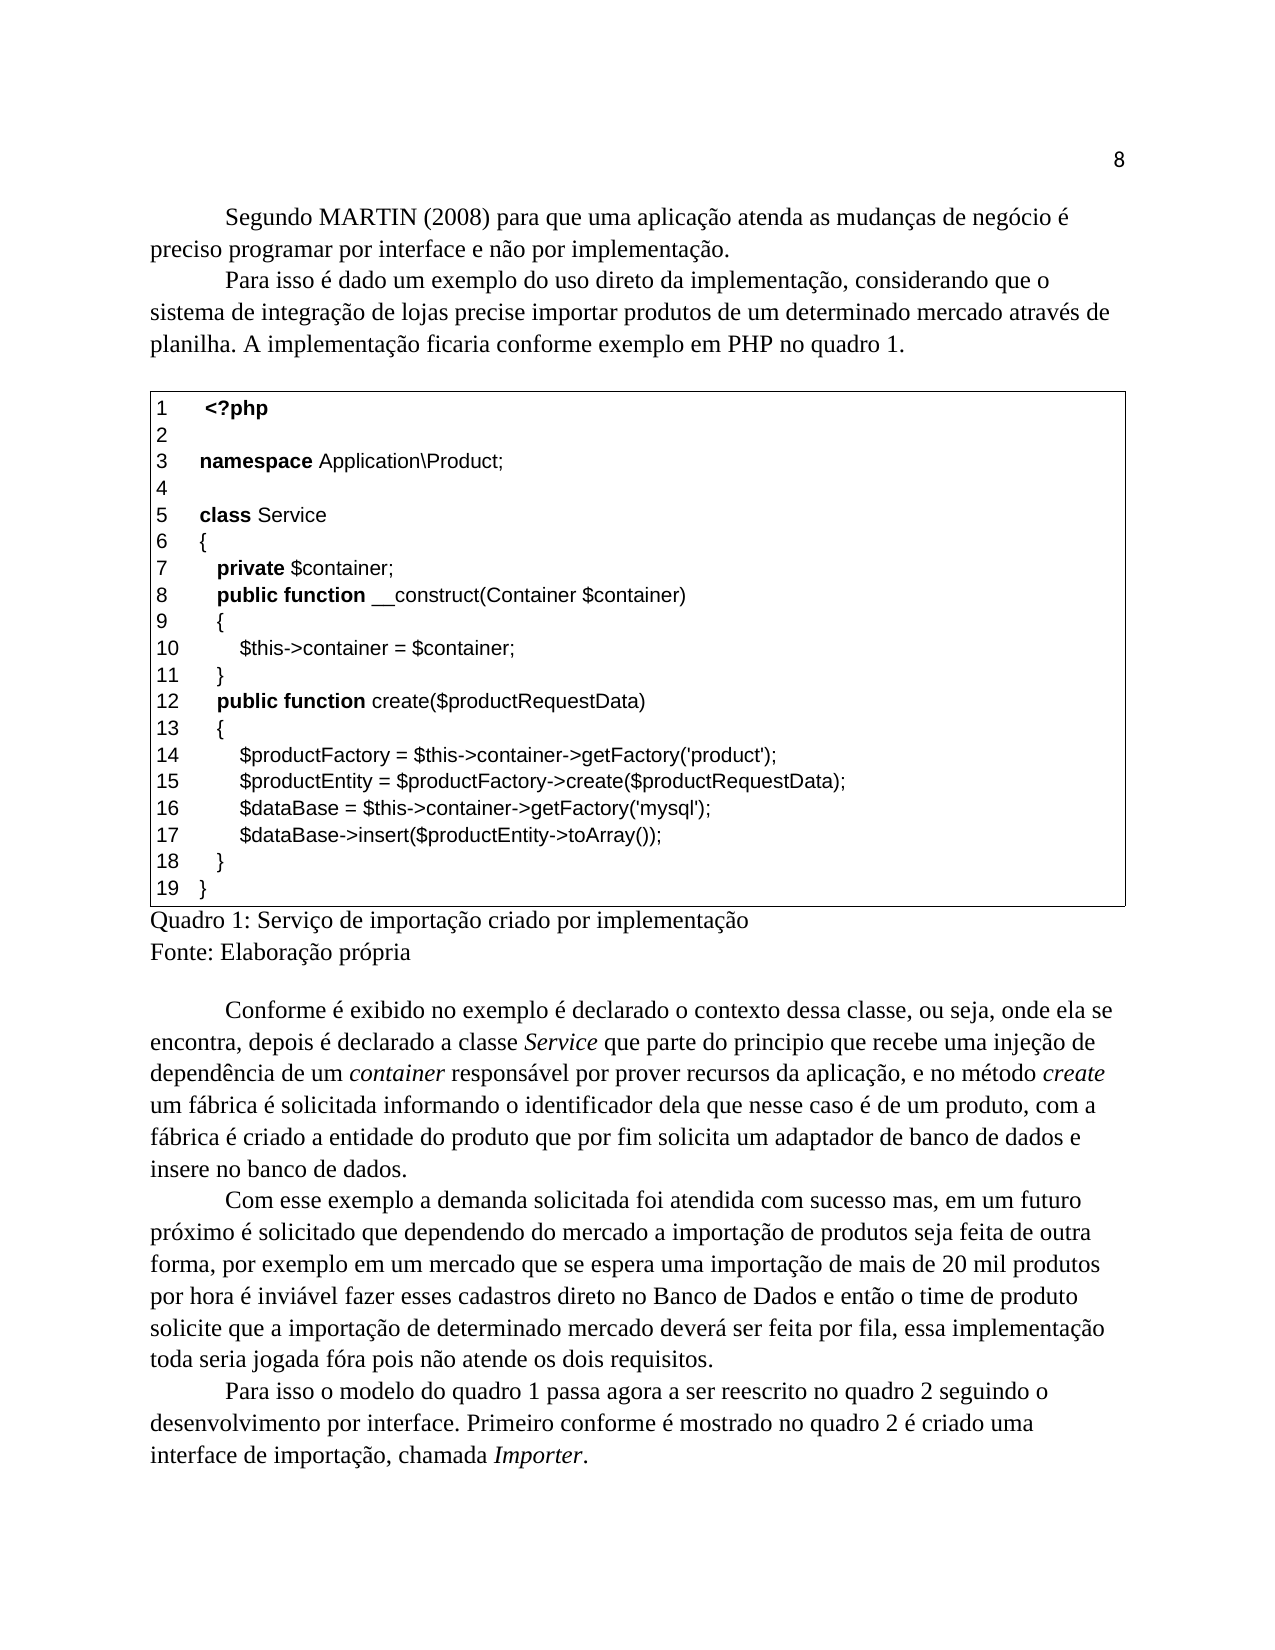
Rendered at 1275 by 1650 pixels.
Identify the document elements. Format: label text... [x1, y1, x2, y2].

text Conforme é exibido no exemplo é declarado o contexto dessa classe, ou seja, onde ela se encontra, depois é declarado a classe Service que parte do principio que recebe uma injeção de dependência de um container responsável por prover recursos da aplicação, e no método create um fábrica é solicitada informando o identificador dela que nesse caso é de um produto, com a fábrica é criado a entidade do produto que por fim solicita um adaptador de banco de dados e insere no banco de dados. [150, 996, 1125, 1183]
table_header 1 2 3 4 5 6 7 8 9 10 11 12 13 14 15 16 17 18 19 [151, 392, 188, 906]
text Para isso é dado um exemplo do uso direto da implementação, considerando que o sistema de integração de lojas precise importar produtos de um determinado mercado através de planilha. A implementação ficaria conforme exemplo em PHP no quadro 1. [150, 266, 1125, 358]
text Para isso o modelo do quadro 1 passa agora a ser reescrito no quadro 2 seguindo o desenvolvimento por interface. Primeiro conforme é mostrado no quadro 2 é criado uma interface de importação, chamada Importer. [150, 1377, 1125, 1468]
table_header <?php namespace Application\Product; class Service { private $container; public function __construct(Container $container) { $this->container = $container; } public function create($productRequestData) { $productFactory = $this->container->getFactory('product'); $productEntity = $productFactory->create($productRequestData); $dataBase = $this->container->getFactory('mysql'); $dataBase->insert($productEntity->toArray()); } } [188, 392, 1125, 906]
text Com esse exemplo a demanda solicitada foi atendida com sucesso mas, em um futuro próximo é solicitado que dependendo do mercado a importação de produtos seja feita de outra forma, por exemplo em um mercado que se espera uma importação de mais de 20 mil produtos por hora é inviável fazer esses cadastros direto no Banco de Dados e então o time de produto solicite que a importação de determinado mercado deverá ser feita por fila, essa implementação toda seria jogada fóra pois não atende os dois requisitos. [150, 1187, 1125, 1373]
text Quadro 1: Serviço de importação criado por implementação [150, 907, 1125, 933]
text Fonte: Elaboração própria [150, 938, 1125, 965]
text Segundo MARTIN (2008) para que uma aplicação atenda as mudanças de negócio é preciso programar por interface e não por implementação. [150, 203, 1125, 262]
